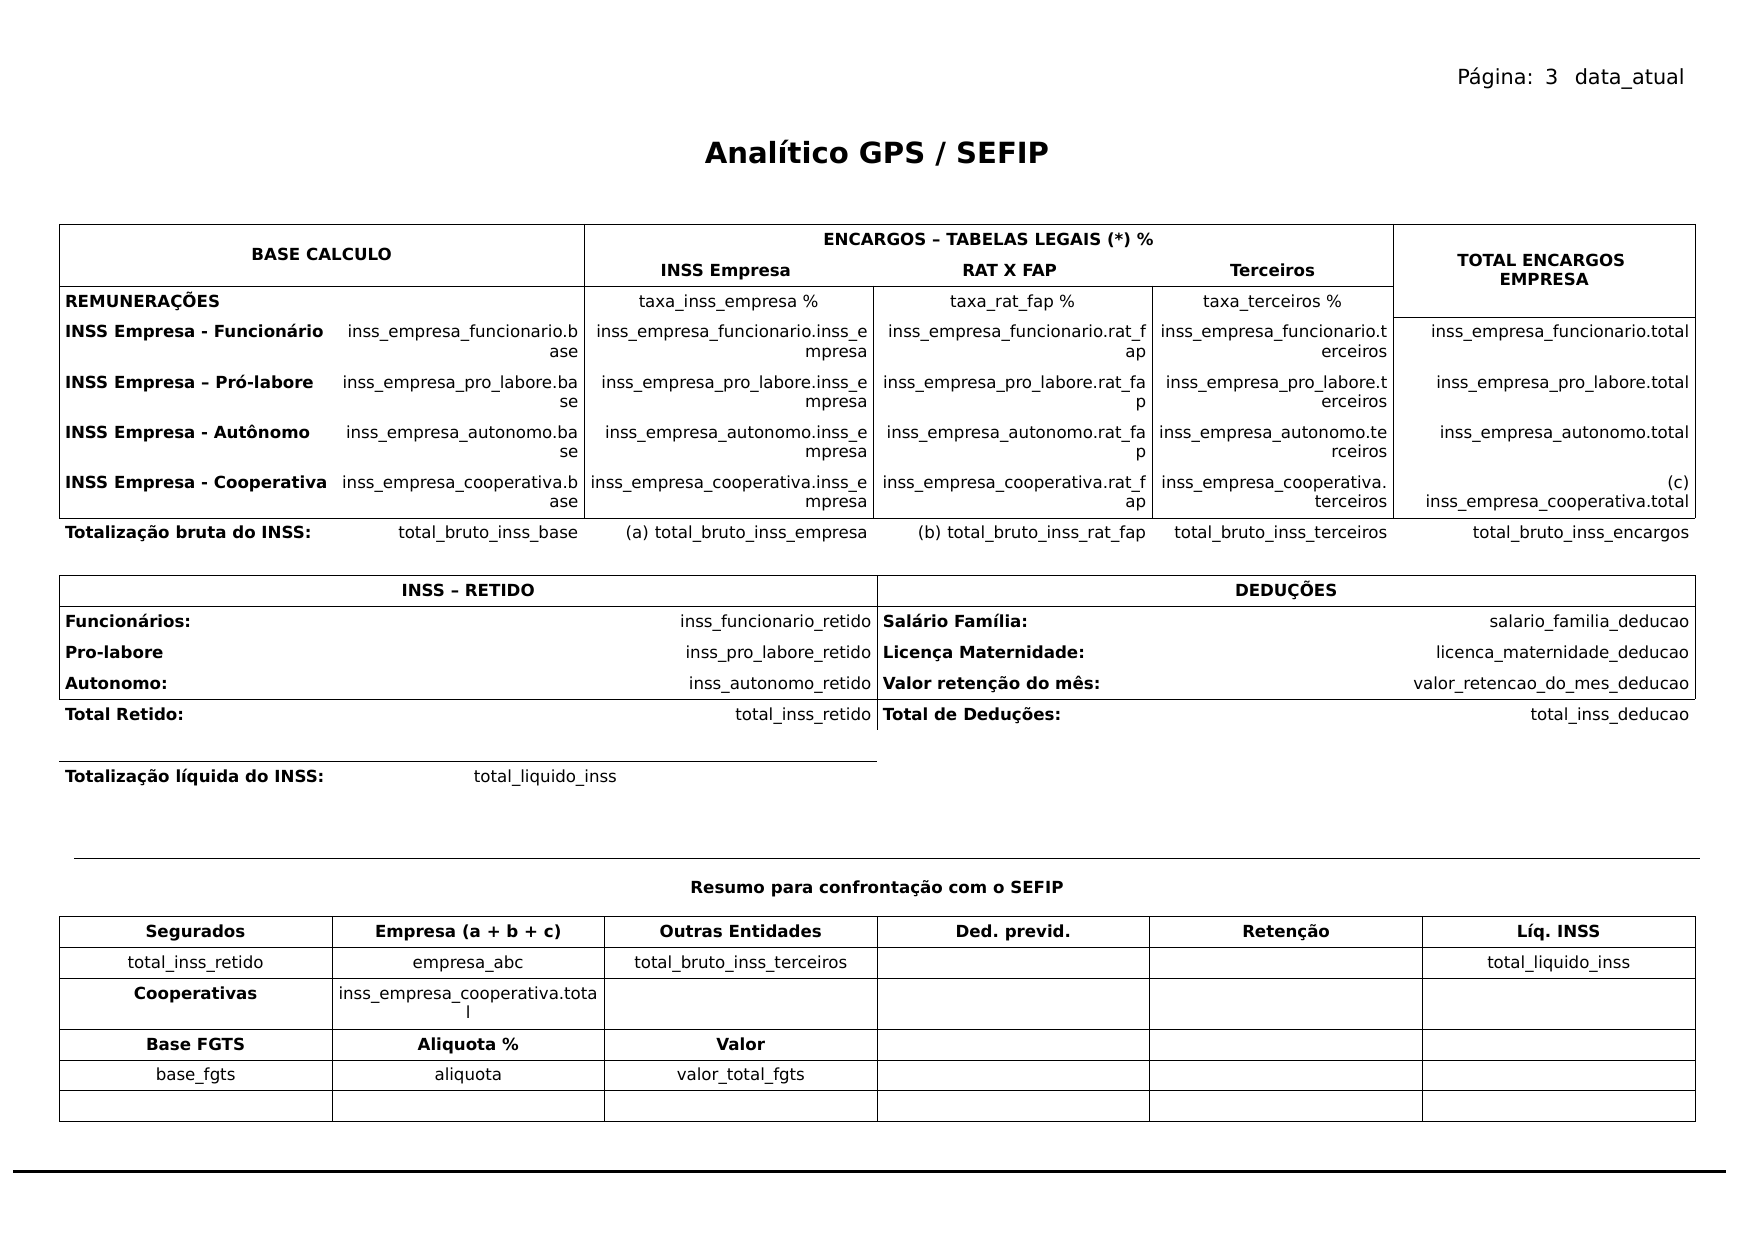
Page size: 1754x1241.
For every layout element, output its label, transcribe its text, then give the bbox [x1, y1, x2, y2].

table_cell Cooperativas [60, 979, 332, 1028]
table_header TOTAL ENCARGOS EMPRESA [1394, 225, 1695, 317]
table_cell total_liquido_inss [1423, 948, 1695, 978]
table_cell inss_empresa_autonomo.base [336, 417, 584, 467]
table_cell RAT X FAP [873, 255, 1152, 286]
table_cell aliquota [333, 1061, 604, 1090]
table_cell Autonomo: [60, 668, 468, 699]
table_cell REMUNERAÇÕES [60, 287, 584, 317]
table_cell INSS Empresa - Funcionário [60, 317, 336, 367]
table_cell [1150, 1061, 1422, 1090]
table_cell [605, 1091, 877, 1121]
table_cell INSS Empresa – Pró-labore [60, 367, 336, 417]
table_cell [333, 1091, 604, 1121]
table_cell (c) inss_empresa_cooperativa.total [1394, 467, 1695, 517]
table_cell [59, 730, 468, 761]
table_cell Salário Família: [878, 607, 1286, 637]
table_cell inss_autonomo_retido [468, 668, 877, 699]
table_cell [878, 1091, 1149, 1121]
table_cell [468, 730, 877, 761]
table_cell inss_empresa_pro_labore.total [1394, 367, 1695, 417]
table_cell Base FGTS [60, 1030, 332, 1059]
table_cell total_inss_deducao [1286, 700, 1695, 730]
table_cell total_inss_retido [468, 700, 877, 730]
table_cell inss_empresa_cooperativa.inss_empresa [585, 467, 873, 517]
table_header INSS – RETIDO [60, 576, 877, 606]
table_cell inss_empresa_cooperativa.total [333, 979, 604, 1028]
table_cell [877, 761, 1286, 792]
table_cell Aliquota % [333, 1030, 604, 1059]
table_cell [878, 1030, 1149, 1059]
table_cell total_bruto_inss_encargos [1393, 519, 1695, 556]
table_cell inss_empresa_autonomo.inss_empresa [585, 417, 873, 467]
table_cell total_liquido_inss [468, 762, 877, 792]
table_cell inss_empresa_pro_labore.terceiros [1153, 367, 1393, 417]
text Analítico GPS / SEFIP [59, 136, 1695, 170]
table_cell inss_empresa_funcionario.base [336, 317, 584, 367]
table_cell inss_empresa_cooperativa.base [336, 467, 584, 517]
table_cell [605, 979, 877, 1028]
table_cell INSS Empresa [585, 255, 873, 286]
table_cell [1286, 730, 1695, 761]
table_cell INSS Empresa - Autônomo [60, 417, 336, 467]
table_cell Totalização bruta do INSS: [59, 519, 336, 556]
table_header ENCARGOS – TABELAS LEGAIS (*) % [585, 225, 1393, 255]
table_cell base_fgts [60, 1061, 332, 1090]
table_cell [1150, 1030, 1422, 1059]
table_cell inss_funcionario_retido [468, 607, 877, 637]
table_header DEDUÇÕES [878, 576, 1695, 606]
table_cell [1150, 948, 1422, 978]
table_header Segurados [60, 917, 332, 947]
table_cell empresa_abc [333, 948, 604, 978]
table_header Empresa (a + b + c) [333, 917, 604, 947]
table_cell total_inss_retido [60, 948, 332, 978]
table_cell [1150, 979, 1422, 1028]
table_cell INSS Empresa - Cooperativa [60, 467, 336, 517]
table_cell valor_total_fgts [605, 1061, 877, 1090]
table_cell [1423, 979, 1695, 1028]
table_cell Valor retenção do mês: [878, 668, 1286, 699]
table_cell Totalização líquida do INSS: [59, 762, 468, 792]
table_cell licenca_maternidade_deducao [1286, 637, 1695, 668]
table_cell inss_empresa_pro_labore.rat_fap [874, 367, 1152, 417]
table_cell [60, 1091, 332, 1121]
table_cell taxa_rat_fap % [874, 287, 1152, 317]
table_cell inss_empresa_pro_labore.base [336, 367, 584, 417]
table_cell inss_empresa_autonomo.rat_fap [874, 417, 1152, 467]
table_cell inss_empresa_funcionario.rat_fap [874, 317, 1152, 367]
table_header Líq. INSS [1423, 917, 1695, 947]
table_cell inss_empresa_cooperativa.rat_fap [874, 467, 1152, 517]
table_header Retenção [1150, 917, 1422, 947]
table_cell [1423, 1030, 1695, 1059]
table_cell inss_empresa_funcionario.terceiros [1153, 317, 1393, 367]
table_cell Valor [605, 1030, 877, 1059]
table_header BASE CALCULO [60, 225, 584, 286]
table_cell Total Retido: [59, 700, 468, 730]
table_header Outras Entidades [605, 917, 877, 947]
table_cell inss_empresa_funcionario.total [1394, 318, 1695, 367]
table_cell taxa_terceiros % [1153, 287, 1393, 317]
table_cell [1150, 1091, 1422, 1121]
table_cell [877, 730, 1286, 761]
table_cell inss_empresa_autonomo.terceiros [1153, 417, 1393, 467]
table_cell Pro-labore [60, 637, 468, 668]
table_cell Terceiros [1152, 255, 1393, 286]
table_cell [878, 1061, 1149, 1090]
table_cell (b) total_bruto_inss_rat_fap [873, 519, 1152, 556]
table_cell total_bruto_inss_base [336, 519, 584, 556]
text Resumo para confrontação com o SEFIP [59, 878, 1695, 897]
table_cell inss_empresa_cooperativa.terceiros [1153, 467, 1393, 517]
table_cell (a) total_bruto_inss_empresa [584, 519, 873, 556]
table_cell inss_empresa_funcionario.inss_empresa [585, 317, 873, 367]
table_cell [1423, 1091, 1695, 1121]
table_cell total_bruto_inss_terceiros [605, 948, 877, 978]
table_cell inss_empresa_pro_labore.inss_empresa [585, 367, 873, 417]
table_cell inss_pro_labore_retido [468, 637, 877, 668]
table_cell total_bruto_inss_terceiros [1152, 519, 1393, 556]
table_cell taxa_inss_empresa % [585, 287, 873, 317]
table_header Ded. previd. [878, 917, 1149, 947]
table_cell Licença Maternidade: [878, 637, 1286, 668]
table_cell Total de Deduções: [878, 700, 1286, 730]
table_cell valor_retencao_do_mes_deducao [1286, 668, 1695, 699]
table_cell Funcionários: [60, 607, 468, 637]
table_cell salario_familia_deducao [1286, 607, 1695, 637]
table_cell [878, 948, 1149, 978]
table_cell [878, 979, 1149, 1028]
table_cell inss_empresa_autonomo.total [1394, 417, 1695, 467]
table_cell [1286, 761, 1695, 792]
table_cell [1423, 1061, 1695, 1090]
